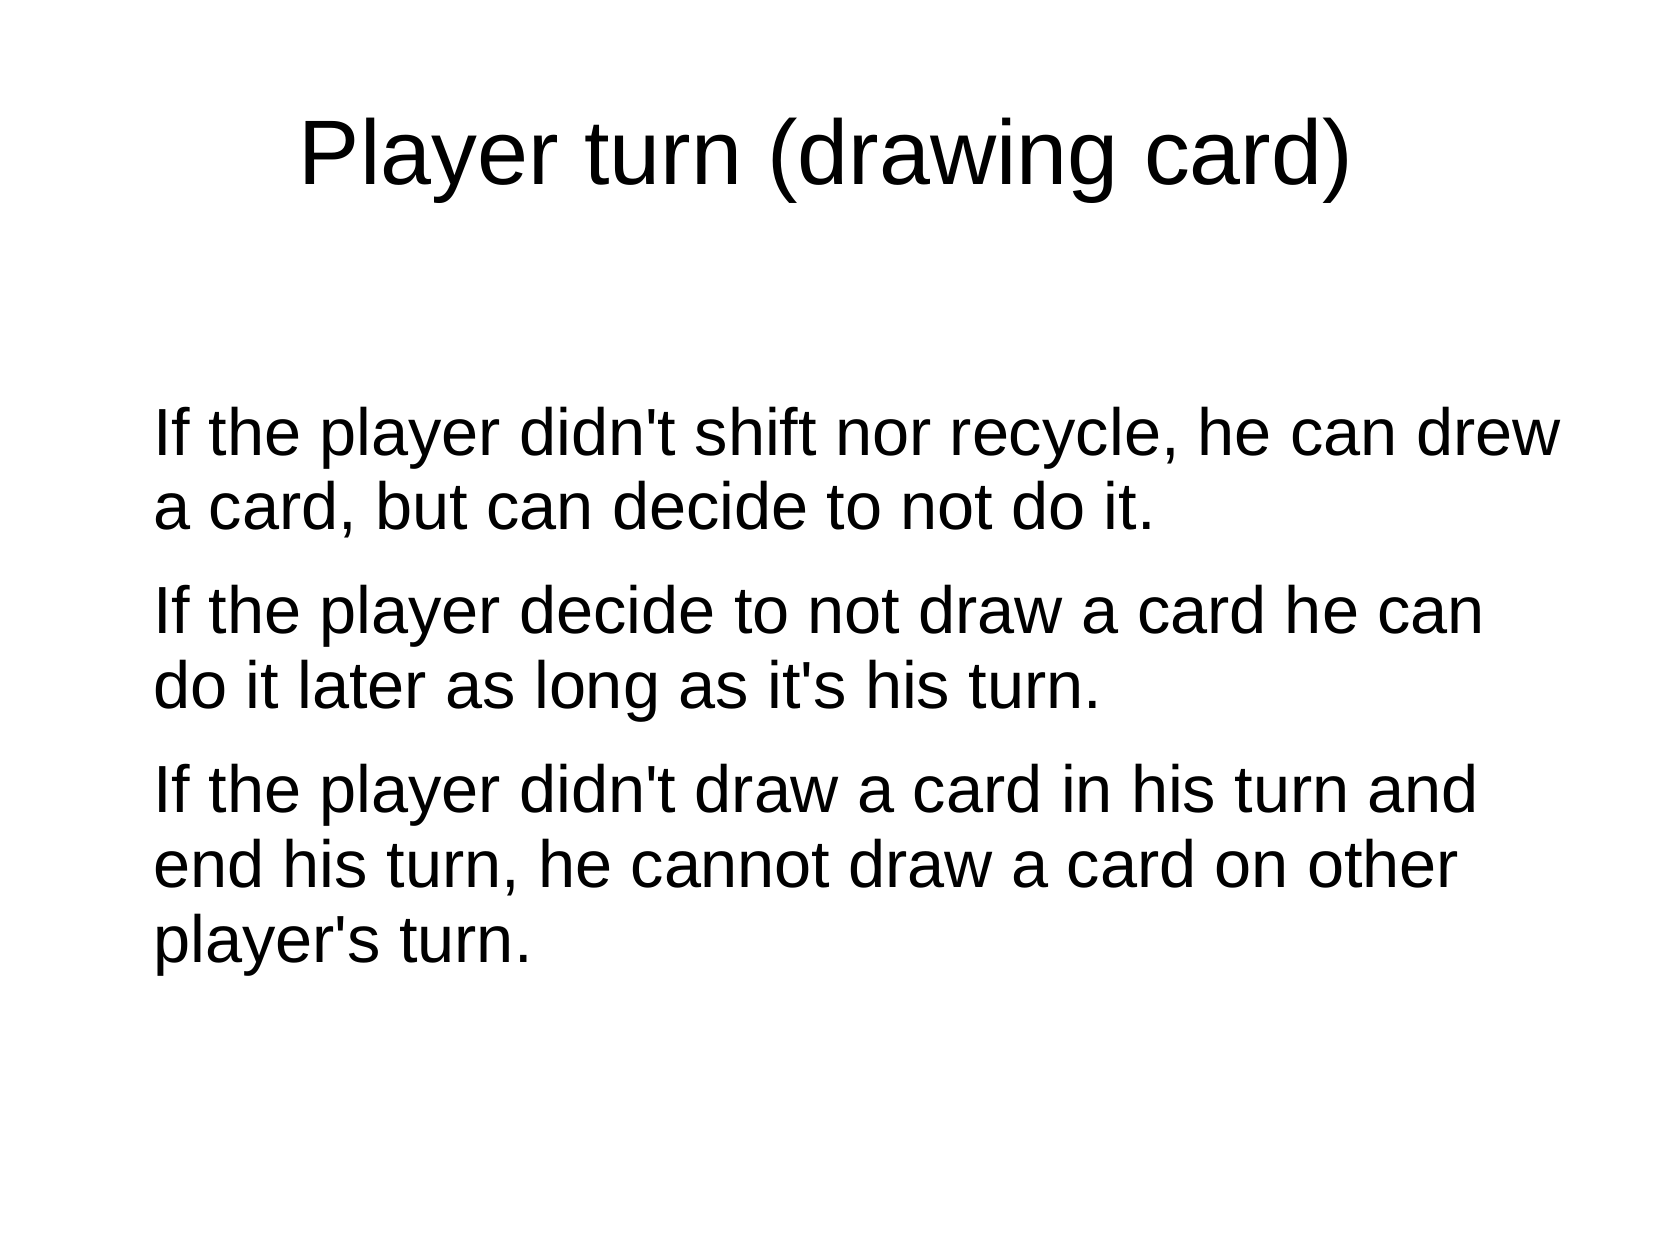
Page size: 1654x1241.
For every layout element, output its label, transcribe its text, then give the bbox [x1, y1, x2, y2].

title Player turn (drawing card) [82, 49, 1571, 257]
list If the player didn't shift nor recycle, he can drew a card, but can decide to not do it. If the player decide to not draw a card he can do it later as long as it's his turn. If the player didn't draw a card in his turn and end his turn, he cannot draw a card on other player's turn. [82, 290, 1571, 1109]
